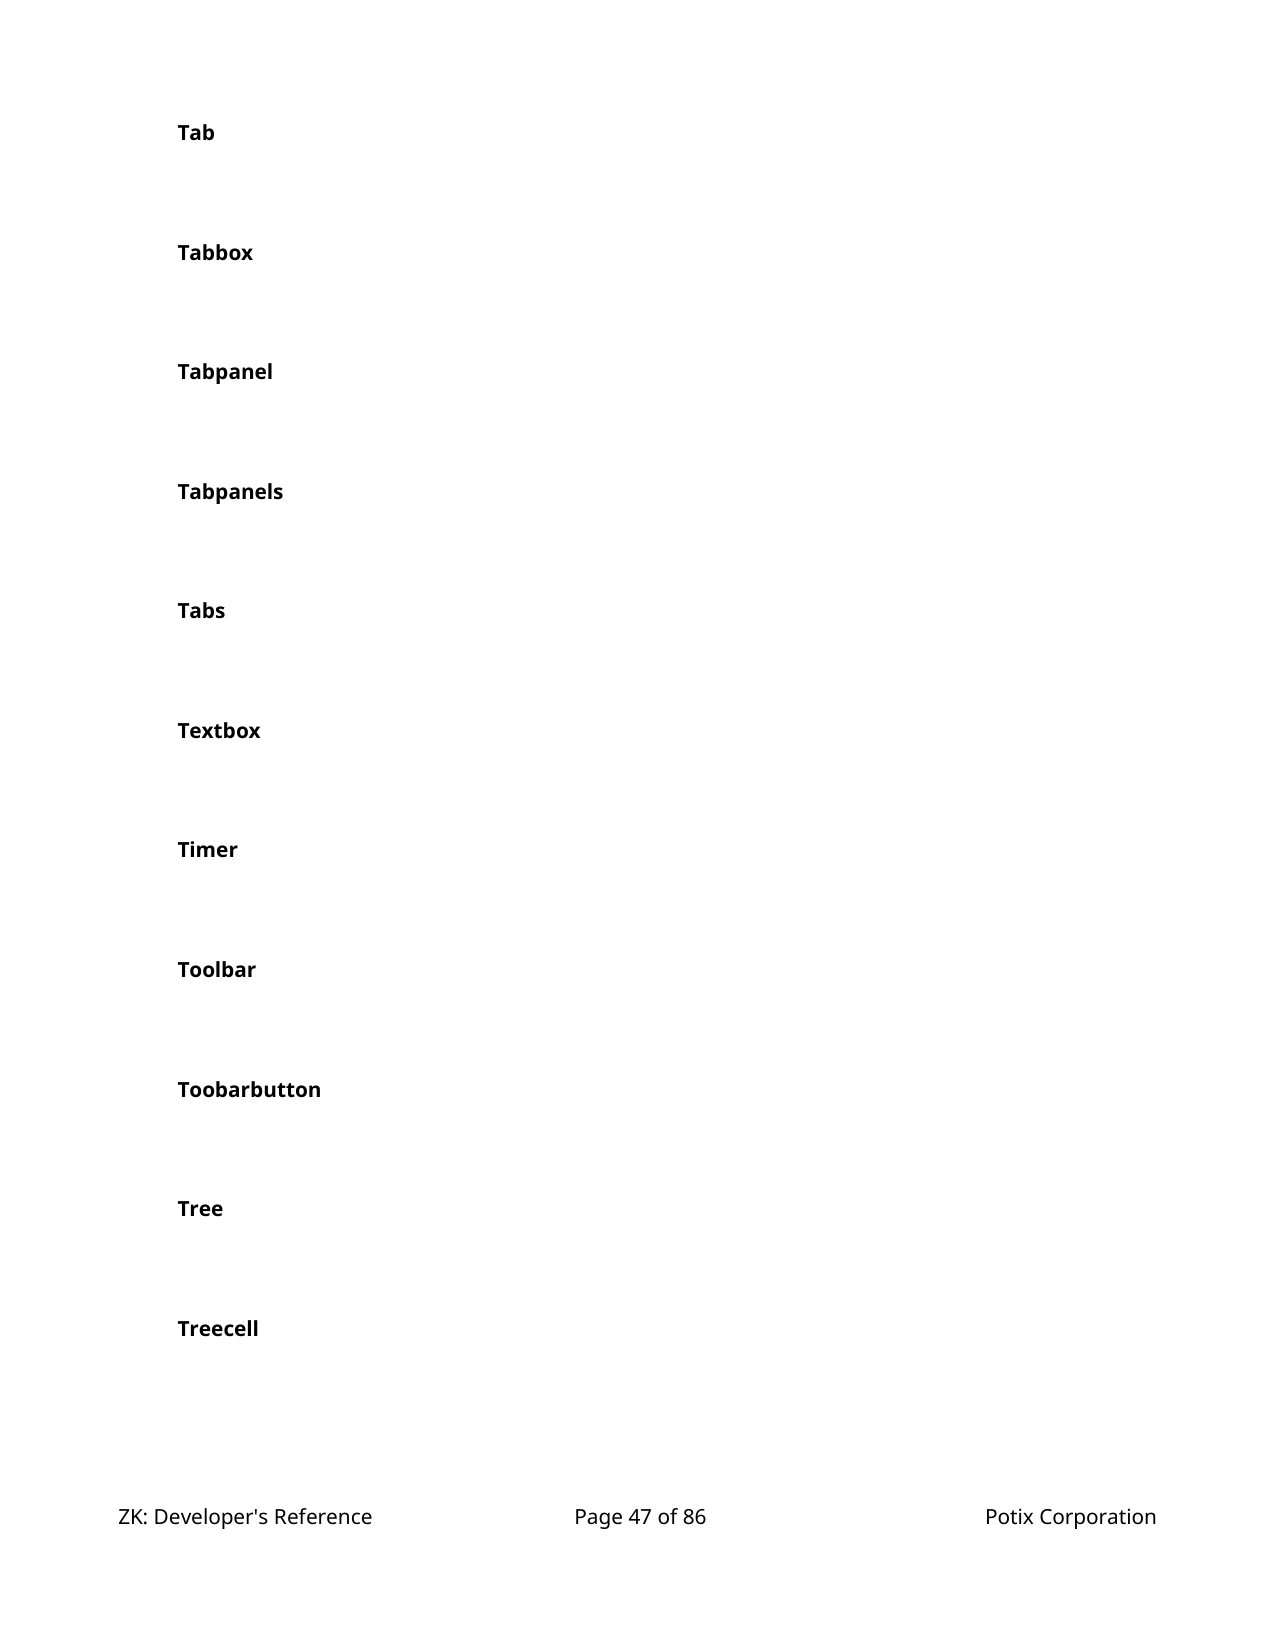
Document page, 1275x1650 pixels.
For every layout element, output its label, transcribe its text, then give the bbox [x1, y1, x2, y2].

subtitle Tab [177, 118, 1157, 146]
subtitle Tabs [177, 596, 1157, 625]
subtitle Treecell [177, 1314, 1157, 1342]
subtitle Timer [177, 836, 1157, 864]
subtitle Tabbox [177, 238, 1157, 266]
subtitle Toolbar [177, 955, 1157, 983]
subtitle Toobarbutton [177, 1075, 1157, 1103]
subtitle Tabpanels [177, 477, 1157, 505]
subtitle Tabpanel [177, 357, 1157, 386]
subtitle Textbox [177, 716, 1157, 744]
subtitle Tree [177, 1194, 1157, 1223]
